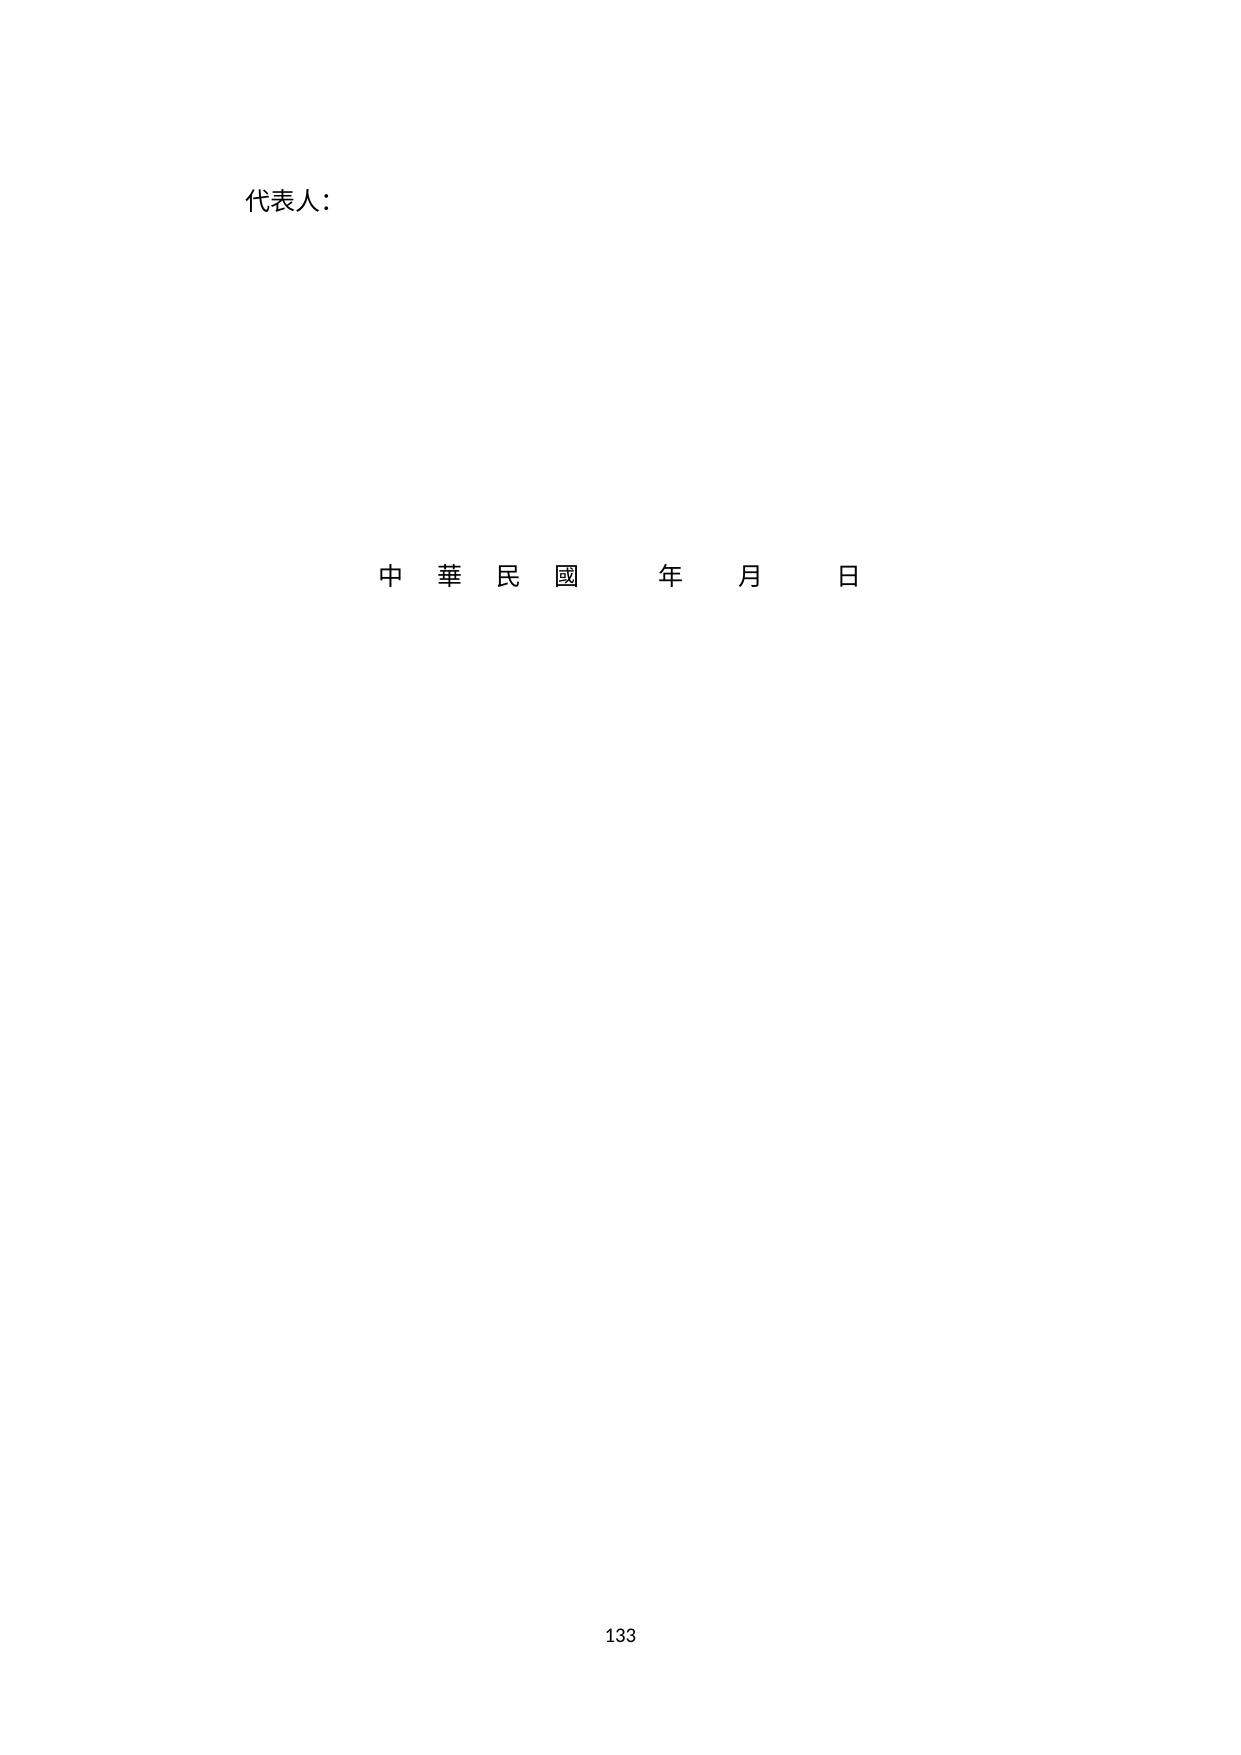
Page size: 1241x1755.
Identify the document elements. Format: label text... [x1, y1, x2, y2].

text 中 華 民 國 年 月 日 [103, 533, 1137, 596]
text 代表人： [103, 158, 1137, 221]
